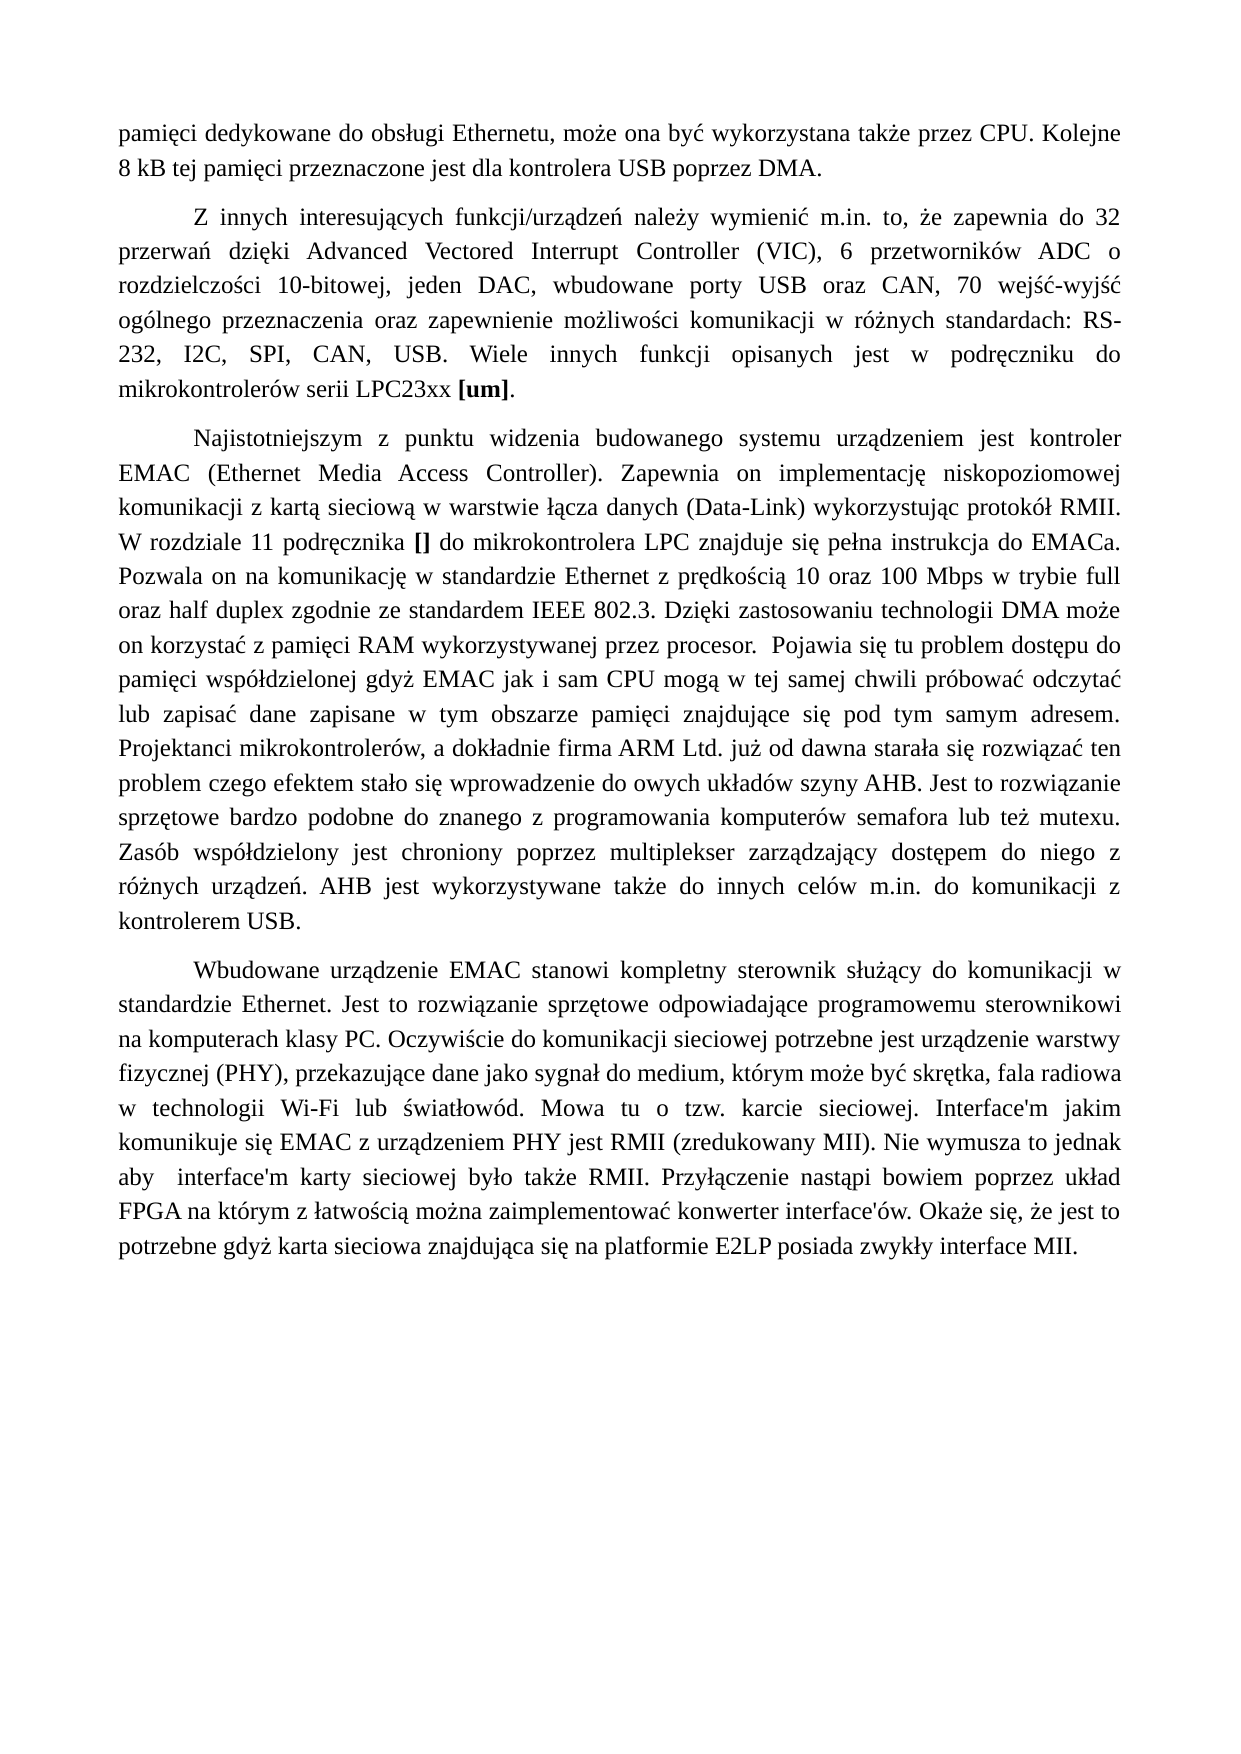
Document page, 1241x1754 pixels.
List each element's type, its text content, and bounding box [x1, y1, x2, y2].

subtitle Najistotniejszym z punktu widzenia budowanego systemu urządzeniem jest kontroler EMAC (Ethernet Media Access Controller). Zapewnia on implementację niskopoziomowej komunikacji z kartą sieciową w warstwie łącza danych (Data-Link) wykorzystując protokół RMII. W rozdziale 11 podręcznika [] do mikrokontrolera LPC znajduje się pełna instrukcja do EMACa. Pozwala on na komunikację w standardzie Ethernet z prędkością 10 oraz 100 Mbps w trybie full oraz half duplex zgodnie ze standardem IEEE 802.3. Dzięki zastosowaniu technologii DMA może on korzystać z pamięci RAM wykorzystywanej przez procesor. Pojawia się tu problem dostępu do pamięci współdzielonej gdyż EMAC jak i sam CPU mogą w tej samej chwili próbować odczytać lub zapisać dane zapisane w tym obszarze pamięci znajdujące się pod tym samym adresem. Projektanci mikrokontrolerów, a dokładnie firma ARM Ltd. już od dawna starała się rozwiązać ten problem czego efektem stało się wprowadzenie do owych układów szyny AHB. Jest to rozwiązanie sprzętowe bardzo podobne do znanego z programowania komputerów semafora lub też mutexu. Zasób współdzielony jest chroniony poprzez multiplekser zarządzający dostępem do niego z różnych urządzeń. AHB jest wykorzystywane także do innych celów m.in. do komunikacji z kontrolerem USB. [118, 423, 1122, 934]
subtitle Wbudowane urządzenie EMAC stanowi kompletny sterownik służący do komunikacji w standardzie Ethernet. Jest to rozwiązanie sprzętowe odpowiadające programowemu sterownikowi na komputerach klasy PC. Oczywiście do komunikacji sieciowej potrzebne jest urządzenie warstwy fizycznej (PHY), przekazujące dane jako sygnał do medium, którym może być skrętka, fala radiowa w technologii Wi-Fi lub światłowód. Mowa tu o tzw. karcie sieciowej. Interface'm jakim komunikuje się EMAC z urządzeniem PHY jest RMII (zredukowany MII). Nie wymusza to jednak aby interface'm karty sieciowej było także RMII. Przyłączenie nastąpi bowiem poprzez układ FPGA na którym z łatwością można zaimplementować konwerter interface'ów. Okaże się, że jest to potrzebne gdyż karta sieciowa znajdująca się na platformie E2LP posiada zwykły interface MII. [118, 955, 1122, 1259]
text pamięci dedykowane do obsługi Ethernetu, może ona być wykorzystana także przez CPU. Kolejne 8 kB tej pamięci przeznaczone jest dla kontrolera USB poprzez DMA. [118, 118, 1122, 181]
text Z innych interesujących funkcji/urządzeń należy wymienić m.in. to, że zapewnia do 32 przerwań dzięki Advanced Vectored Interrupt Controller (VIC), 6 przetworników ADC o rozdzielczości 10-bitowej, jeden DAC, wbudowane porty USB oraz CAN, 70 wejść-wyjść ogólnego przeznaczenia oraz zapewnienie możliwości komunikacji w różnych standardach: RS-232, I2C, SPI, CAN, USB. Wiele innych funkcji opisanych jest w podręczniku do mikrokontrolerów serii LPC23xx [um]. [118, 202, 1122, 403]
